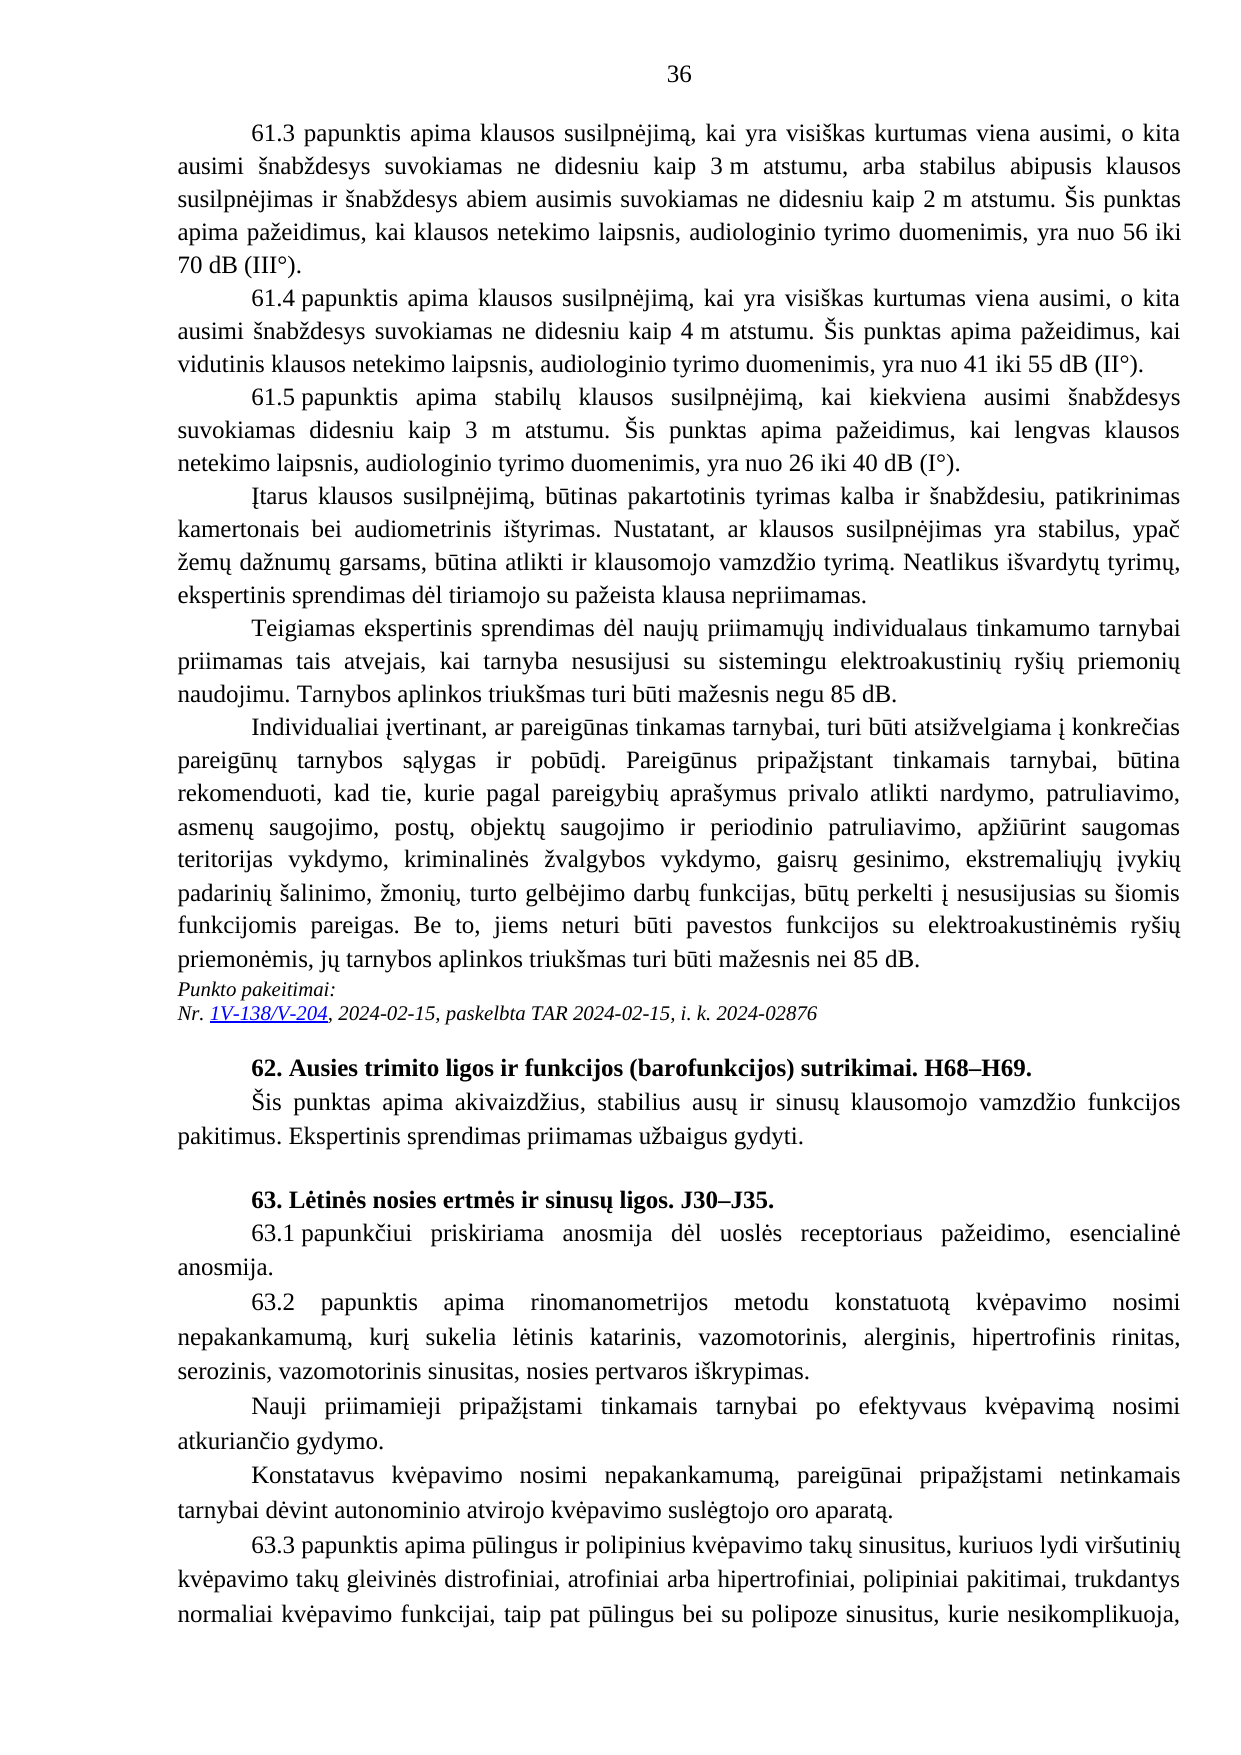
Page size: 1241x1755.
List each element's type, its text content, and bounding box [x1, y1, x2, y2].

text Nr. 1V-138/V-204, 2024-02-15, paskelbta TAR 2024-02-15, i. k. 2024-02876 [177, 1001, 1181, 1025]
text 61.4 papunktis apima klausos susilpnėjimą, kai yra visiškas kurtumas viena ausimi, o kita ausimi šnabždesys suvokiamas ne didesniu kaip 4 m atstumu. Šis punktas apima pažeidimus, kai vidutinis klausos netekimo laipsnis, audiologinio tyrimo duomenimis, yra nuo 41 iki 55 dB (II°). [177, 283, 1181, 378]
text Individualiai įvertinant, ar pareigūnas tinkamas tarnybai, turi būti atsižvelgiama į konkrečias pareigūnų tarnybos sąlygas ir pobūdį. Pareigūnus pripažįstant tinkamais tarnybai, būtina rekomenduoti, kad tie, kurie pagal pareigybių aprašymus privalo atlikti nardymo, patruliavimo, asmenų saugojimo, postų, objektų saugojimo ir periodinio patruliavimo, apžiūrint saugomas teritorijas vykdymo, kriminalinės žvalgybos vykdymo, gaisrų gesinimo, ekstremaliųjų įvykių padarinių šalinimo, žmonių, turto gelbėjimo darbų funkcijas, būtų perkelti į nesusijusias su šiomis funkcijomis pareigas. Be to, jiems neturi būti pavestos funkcijos su elektroakustinėmis ryšių priemonėmis, jų tarnybos aplinkos triukšmas turi būti mažesnis nei 85 dB. [177, 712, 1181, 972]
text 63. Lėtinės nosies ertmės ir sinusų ligos. J30–J35. [177, 1185, 1181, 1213]
text Nauji priimamieji pripažįstami tinkamais tarnybai po efektyvaus kvėpavimą nosimi atkuriančio gydymo. [177, 1391, 1181, 1454]
text 62. Ausies trimito ligos ir funkcijos (barofunkcijos) sutrikimai. H68–H69. [177, 1053, 1181, 1082]
text Šis punktas apima akivaizdžius, stabilius ausų ir sinusų klausomojo vamzdžio funkcijos pakitimus. Ekspertinis sprendimas priimamas užbaigus gydyti. [177, 1087, 1181, 1150]
text Punkto pakeitimai: [177, 977, 1181, 1001]
text 63.2 papunktis apima rinomanometrijos metodu konstatuotą kvėpavimo nosimi nepakankamumą, kurį sukelia lėtinis katarinis, vazomotorinis, alerginis, hipertrofinis rinitas, serozinis, vazomotorinis sinusitas, nosies pertvaros iškrypimas. [177, 1287, 1181, 1385]
text Įtarus klausos susilpnėjimą, būtinas pakartotinis tyrimas kalba ir šnabždesiu, patikrinimas kamertonais bei audiometrinis ištyrimas. Nustatant, ar klausos susilpnėjimas yra stabilus, ypač žemų dažnumų garsams, būtina atlikti ir klausomojo vamzdžio tyrimą. Neatlikus išvardytų tyrimų, ekspertinis sprendimas dėl tiriamojo su pažeista klausa nepriimamas. [177, 481, 1181, 609]
text 61.5 papunktis apima stabilų klausos susilpnėjimą, kai kiekviena ausimi šnabždesys suvokiamas didesniu kaip 3 m atstumu. Šis punktas apima pažeidimus, kai lengvas klausos netekimo laipsnis, audiologinio tyrimo duomenimis, yra nuo 26 iki 40 dB (I°). [177, 382, 1181, 477]
text Teigiamas ekspertinis sprendimas dėl naujų priimamųjų individualaus tinkamumo tarnybai priimamas tais atvejais, kai tarnyba nesusijusi su sistemingu elektroakustinių ryšių priemonių naudojimu. Tarnybos aplinkos triukšmas turi būti mažesnis negu 85 dB. [177, 613, 1181, 708]
text 63.3 papunktis apima pūlingus ir polipinius kvėpavimo takų sinusitus, kuriuos lydi viršutinių kvėpavimo takų gleivinės distrofiniai, atrofiniai arba hipertrofiniai, polipiniai pakitimai, trukdantys normaliai kvėpavimo funkcijai, taip pat pūlingus bei su polipoze sinusitus, kurie nesikomplikuoja, [177, 1530, 1181, 1628]
text Konstatavus kvėpavimo nosimi nepakankamumą, pareigūnai pripažįstami netinkamais tarnybai dėvint autonominio atvirojo kvėpavimo suslėgtojo oro aparatą. [177, 1461, 1181, 1524]
text 61.3 papunktis apima klausos susilpnėjimą, kai yra visiškas kurtumas viena ausimi, o kita ausimi šnabždesys suvokiamas ne didesniu kaip 3 m atstumu, arba stabilus abipusis klausos susilpnėjimas ir šnabždesys abiem ausimis suvokiamas ne didesniu kaip 2 m atstumu. Šis punktas apima pažeidimus, kai klausos netekimo laipsnis, audiologinio tyrimo duomenimis, yra nuo 56 iki 70 dB (III°). [177, 118, 1181, 279]
text 63.1 papunkčiui priskiriama anosmija dėl uoslės receptoriaus pažeidimo, esencialinė anosmija. [177, 1218, 1181, 1281]
